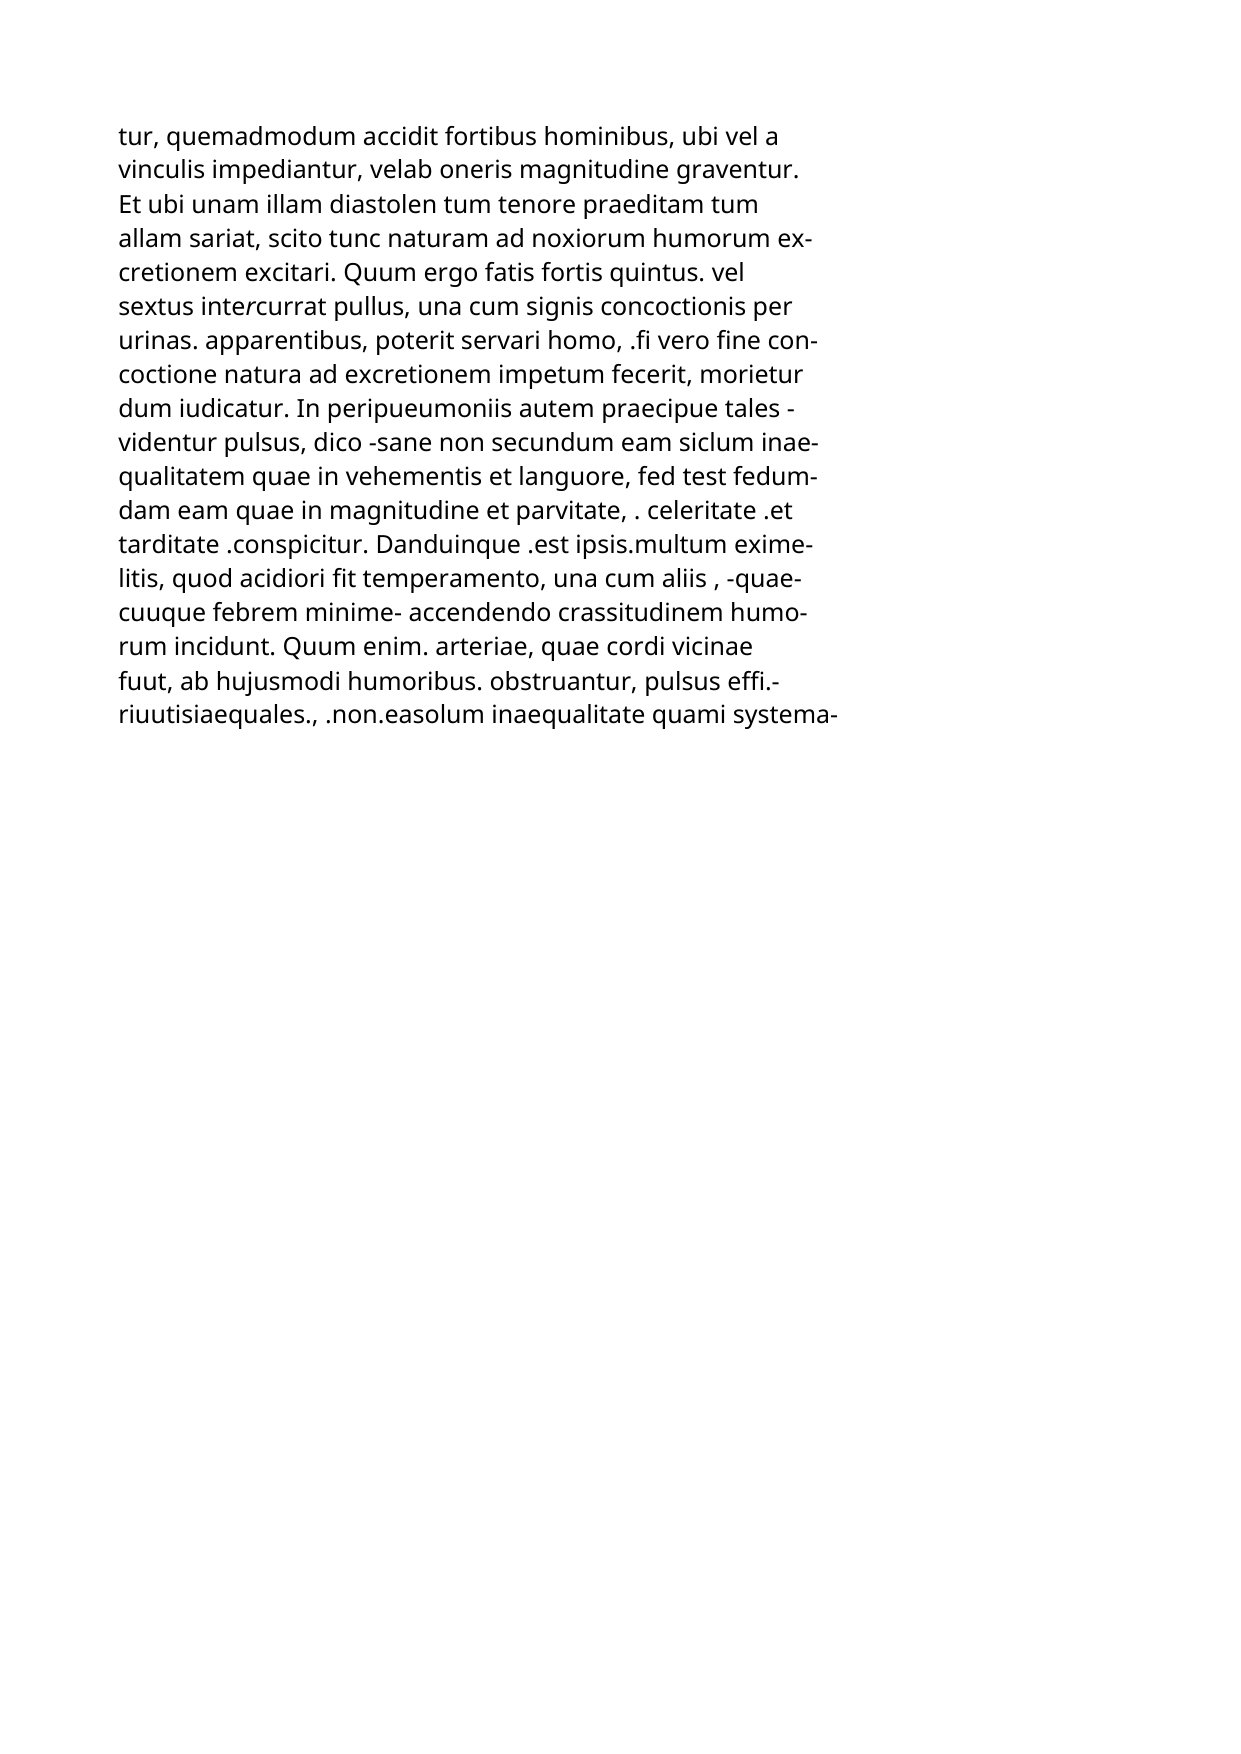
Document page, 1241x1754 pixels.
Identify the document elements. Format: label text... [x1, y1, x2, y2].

text tur, quemadmodum accidit fortibus hominibus, ubi vel a vinculis impediantur, velab oneris magnitudine graventur. Et ubi unam illam diastolen tum tenore praeditam tum allam sariat, scito tunc naturam ad noxiorum humorum ex- cretionem excitari. Quum ergo fatis fortis quintus. vel sextus intercurrat pullus, una cum signis concoctionis per urinas. apparentibus, poterit servari homo, .fi vero fine con- coctione natura ad excretionem impetum fecerit, morietur dum iudicatur. In peripueumoniis autem praecipue tales - videntur pulsus, dico -sane non secundum eam siclum inae- qualitatem quae in vehementis et languore, fed test fedum- dam eam quae in magnitudine et parvitate, . celeritate .et tarditate .conspicitur. Danduinque .est ipsis.multum exime- litis, quod acidiori fit temperamento, una cum aliis , -quae- cuuque febrem minime- accendendo crassitudinem humo- rum incidunt. Quum enim. arteriae, quae cordi vicinae fuut, ab hujusmodi humoribus. obstruantur, pulsus effi.- riuutisiaequales., .non.easolum inaequalitate quami systema- [118, 118, 1122, 731]
